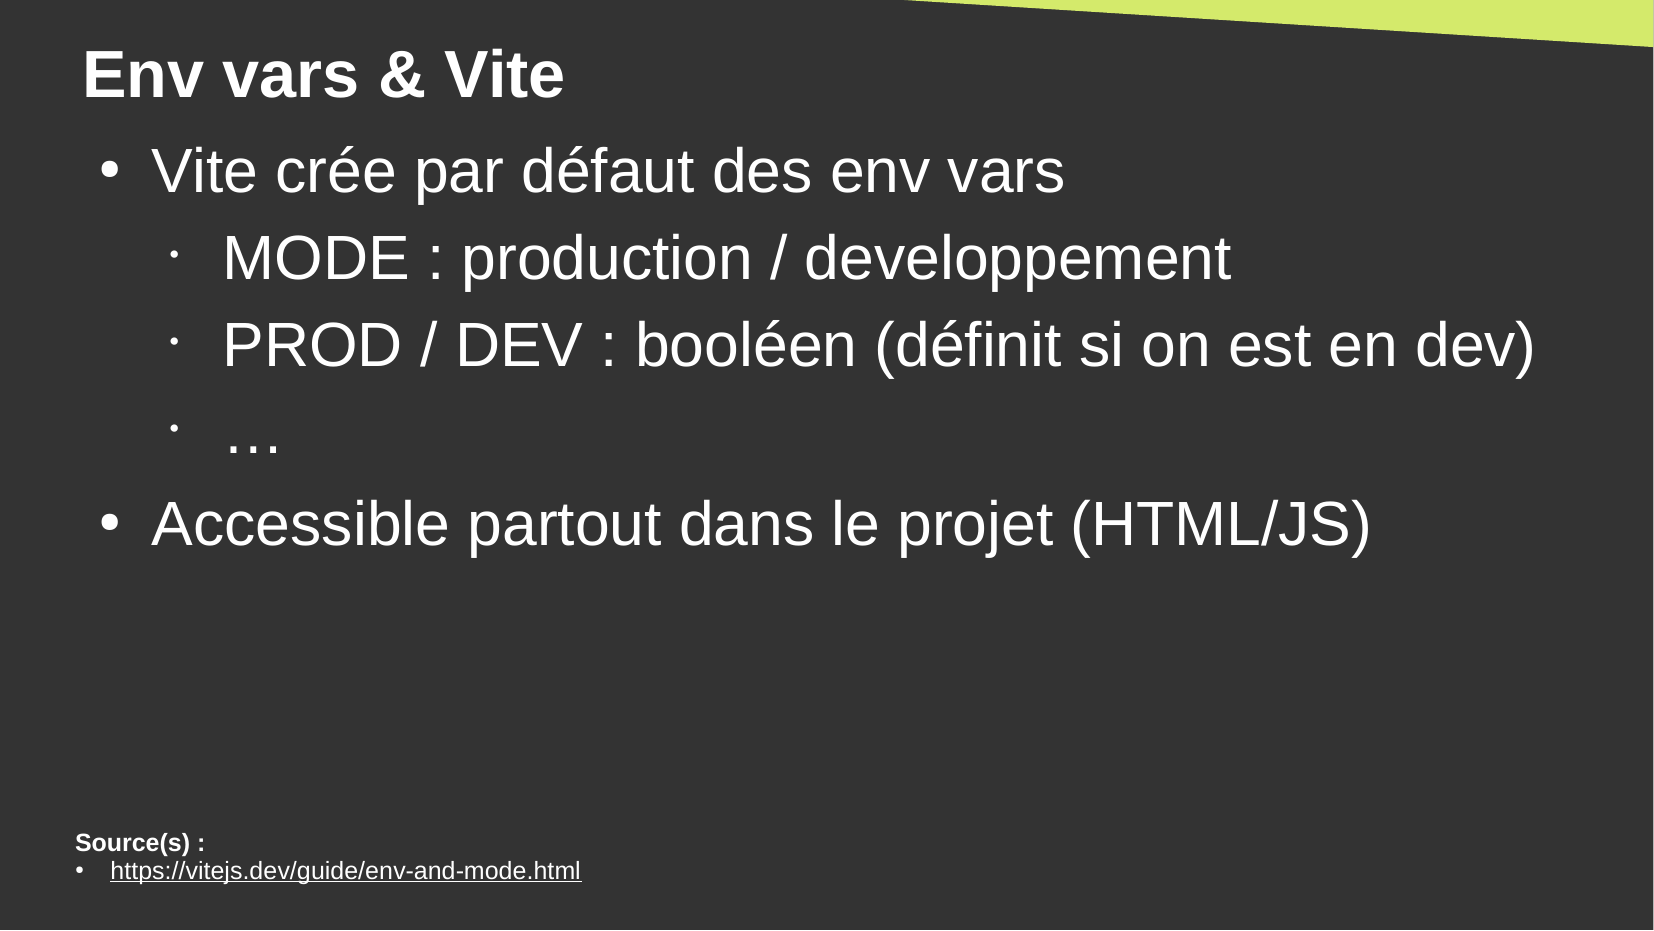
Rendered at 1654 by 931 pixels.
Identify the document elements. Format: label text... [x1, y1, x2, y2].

title Env vars & Vite [82, 37, 1571, 114]
text_box [904, 0, 1654, 48]
text_box Source(s) : https://vitejs.dev/guide/env-and-mode.html [60, 821, 1546, 931]
list Vite crée par défaut des env vars MODE : production / developpement PROD / DEV : booléen (définit si on est en dev) … Accessible partout dans le projet (HTML/JS) [80, 135, 1620, 739]
